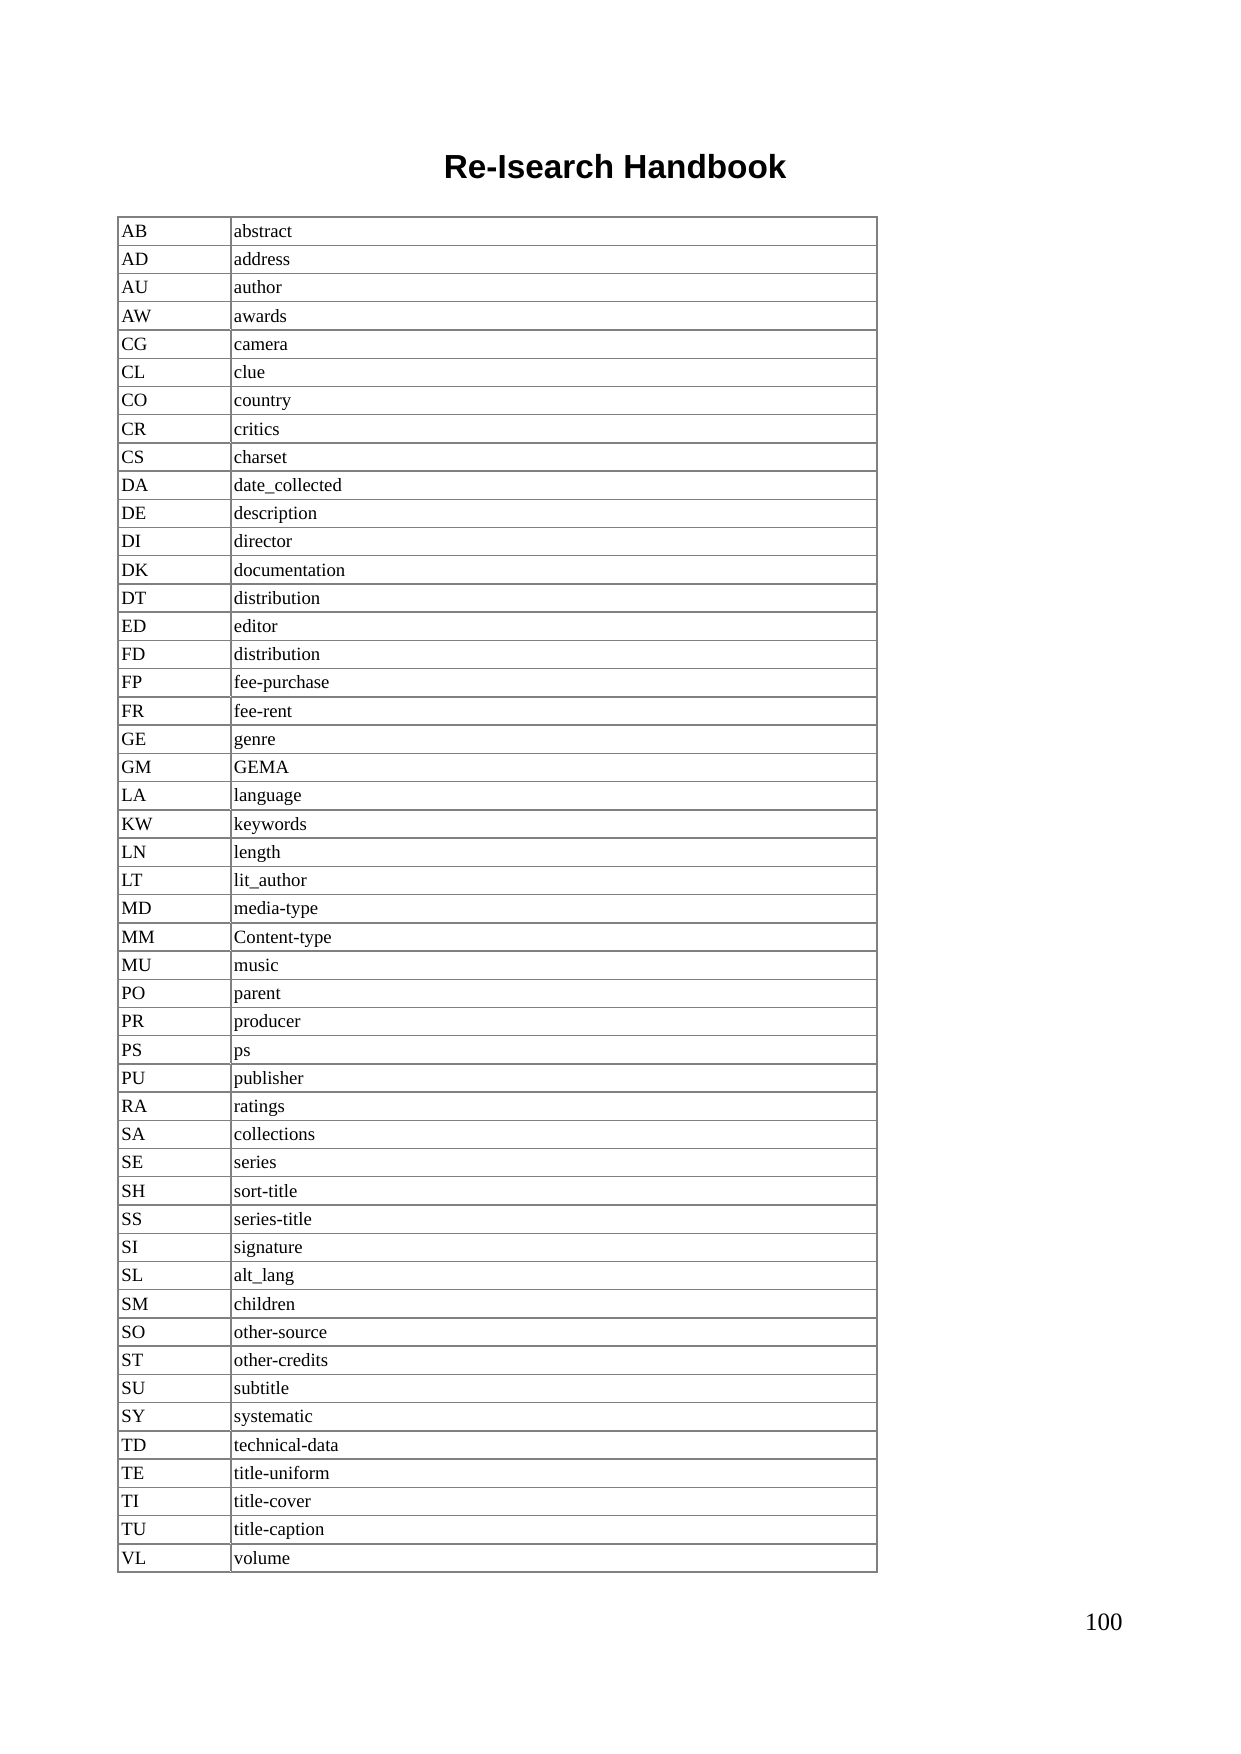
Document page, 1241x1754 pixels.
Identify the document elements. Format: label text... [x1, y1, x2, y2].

table_cell Content-type [232, 924, 876, 950]
table_cell MD [119, 895, 230, 922]
table_cell PO [119, 980, 230, 1007]
table_cell AW [119, 302, 230, 329]
table_cell KW [119, 811, 230, 837]
table_cell distribution [232, 641, 876, 668]
table_cell PU [119, 1065, 230, 1091]
table_cell AU [119, 274, 230, 301]
table_cell CG [119, 331, 230, 357]
table_cell SE [119, 1149, 230, 1176]
table_cell RA [119, 1093, 230, 1119]
table_cell VL [119, 1545, 230, 1571]
table_cell producer [232, 1008, 876, 1035]
table_cell ps [232, 1036, 876, 1063]
table_cell GEMA [232, 754, 876, 781]
table_cell subtitle [232, 1375, 876, 1402]
table_cell keywords [232, 811, 876, 837]
table_cell director [232, 528, 876, 555]
table_cell children [232, 1290, 876, 1317]
table_cell other-source [232, 1319, 876, 1345]
table_cell SY [119, 1403, 230, 1430]
table_cell series [232, 1149, 876, 1176]
table_cell TU [119, 1516, 230, 1543]
table_cell clue [232, 359, 876, 386]
table_cell distribution [232, 585, 876, 611]
table_cell awards [232, 302, 876, 329]
table_cell fee-purchase [232, 669, 876, 696]
table_cell GM [119, 754, 230, 781]
table_cell documentation [232, 556, 876, 583]
table_cell DT [119, 585, 230, 611]
table_cell ED [119, 613, 230, 640]
table_cell DE [119, 500, 230, 527]
table_cell LA [119, 782, 230, 809]
table_cell SS [119, 1206, 230, 1232]
table_cell date_collected [232, 472, 876, 498]
table_cell TE [119, 1460, 230, 1487]
table_cell volume [232, 1545, 876, 1571]
table_cell charset [232, 444, 876, 470]
table_cell AB [119, 218, 230, 244]
table_cell PS [119, 1036, 230, 1063]
table_cell FP [119, 669, 230, 696]
table_cell title-uniform [232, 1460, 876, 1487]
table_cell music [232, 952, 876, 978]
table_cell media-type [232, 895, 876, 922]
table_cell technical-data [232, 1432, 876, 1458]
table_cell other-credits [232, 1347, 876, 1374]
table_cell LT [119, 867, 230, 894]
table_cell publisher [232, 1065, 876, 1091]
table_cell AD [119, 246, 230, 273]
table_cell TD [119, 1432, 230, 1458]
table_cell editor [232, 613, 876, 640]
table_cell lit_author [232, 867, 876, 894]
table_cell collections [232, 1121, 876, 1148]
table_cell camera [232, 331, 876, 357]
table_cell critics [232, 415, 876, 442]
table_cell CS [119, 444, 230, 470]
table_cell signature [232, 1234, 876, 1261]
table_cell alt_lang [232, 1262, 876, 1289]
table_cell title-cover [232, 1488, 876, 1515]
table_cell ratings [232, 1093, 876, 1119]
table_cell title-caption [232, 1516, 876, 1543]
table_cell description [232, 500, 876, 527]
table_cell SL [119, 1262, 230, 1289]
table_cell abstract [232, 218, 876, 244]
table_cell ST [119, 1347, 230, 1374]
table_cell fee-rent [232, 698, 876, 724]
table_cell GE [119, 726, 230, 753]
table_cell SU [119, 1375, 230, 1402]
table_cell LN [119, 839, 230, 866]
table_cell country [232, 387, 876, 414]
table_cell CR [119, 415, 230, 442]
table_cell CO [119, 387, 230, 414]
table_cell language [232, 782, 876, 809]
table_cell FD [119, 641, 230, 668]
table_cell DA [119, 472, 230, 498]
table_cell MU [119, 952, 230, 978]
table_cell SM [119, 1290, 230, 1317]
table_cell PR [119, 1008, 230, 1035]
table_cell DK [119, 556, 230, 583]
table_cell systematic [232, 1403, 876, 1430]
table_cell SO [119, 1319, 230, 1345]
table_cell SH [119, 1177, 230, 1204]
table_cell MM [119, 924, 230, 950]
table_cell CL [119, 359, 230, 386]
table_cell FR [119, 698, 230, 724]
table_cell address [232, 246, 876, 273]
table_cell genre [232, 726, 876, 753]
table_cell sort-title [232, 1177, 876, 1204]
table_cell author [232, 274, 876, 301]
table_cell series-title [232, 1206, 876, 1232]
table_cell length [232, 839, 876, 866]
table_cell TI [119, 1488, 230, 1515]
table_cell DI [119, 528, 230, 555]
table_cell parent [232, 980, 876, 1007]
table_cell SI [119, 1234, 230, 1261]
table_cell SA [119, 1121, 230, 1148]
